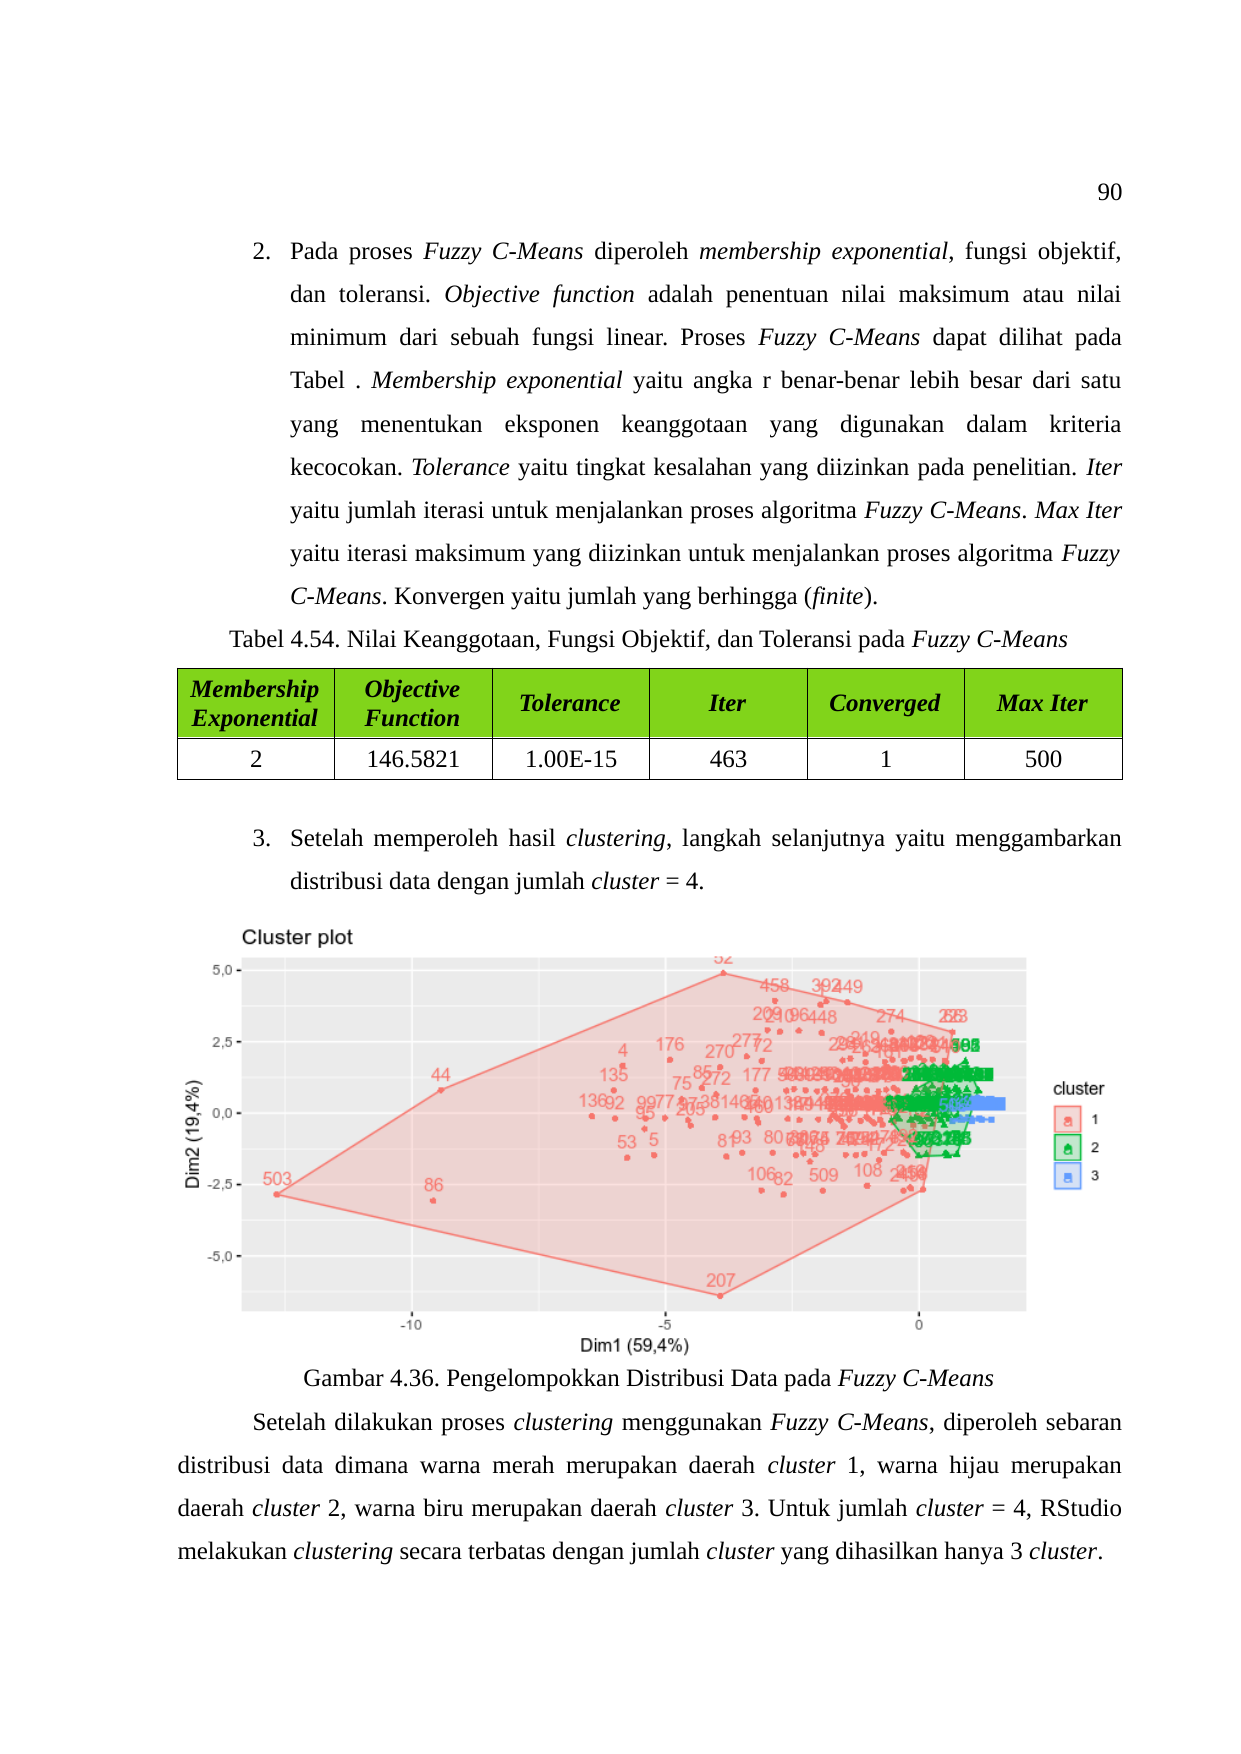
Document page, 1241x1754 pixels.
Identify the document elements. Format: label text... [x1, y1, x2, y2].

table_cell 500 [965, 739, 1122, 779]
table_header MembershipExponential [178, 669, 334, 737]
text Tabel 4.54. Nilai Keanggotaan, Fungsi Objektif, dan Toleransi pada Fuzzy C-Means [177, 624, 1122, 653]
text [177, 909, 1122, 921]
table_header Tolerance [493, 669, 649, 737]
table_cell 1.00E-15 [493, 739, 649, 779]
table_cell 1 [808, 739, 964, 779]
table_cell 2 [178, 739, 334, 779]
table_cell 463 [650, 739, 807, 779]
table_header Max Iter [965, 669, 1122, 737]
text Setelah dilakukan proses clustering menggunakan Fuzzy C-Means, diperoleh sebaran distribusi data dimana warna merah merupakan daerah cluster 1, warna hijau merupakan daerah cluster 2, warna biru merupakan daerah cluster 3. Untuk jumlah cluster = 4, RStudio melakukan clustering secara terbatas dengan jumlah cluster yang dihasilkan hanya 3 cluster. [177, 1392, 1122, 1565]
text Gambar 4.36. Pengelompokkan Distribusi Data pada Fuzzy C-Means [177, 1364, 1122, 1392]
list Pada proses Fuzzy C-Means diperoleh membership exponential, fungsi objektif, dan toleransi. Objective function adalah penentuan nilai maksimum atau nilai minimum dari sebuah fungsi linear. Proses Fuzzy C-Means dapat dilihat pada Tabel . Membership exponential yaitu angka r benar-benar lebih besar dari satu yang menentukan eksponen keanggotaan yang digunakan dalam kriteria kecocokan. Tolerance yaitu tingkat kesalahan yang diizinkan pada penelitian. Iter yaitu jumlah iterasi untuk menjalankan proses algoritma Fuzzy C-Means. Max Iter yaitu iterasi maksimum yang diizinkan untuk menjalankan proses algoritma Fuzzy C-Means. Konvergen yaitu jumlah yang berhingga (finite). [252, 236, 1122, 610]
table_header Objective Function [335, 669, 492, 737]
table_header Iter [650, 669, 807, 737]
table_header Converged [808, 669, 964, 737]
table_cell 146.5821 [335, 739, 492, 779]
picture [177, 921, 1123, 1364]
list Setelah memperoleh hasil clustering, langkah selanjutnya yaitu menggambarkan distribusi data dengan jumlah cluster = 4. [252, 823, 1122, 895]
